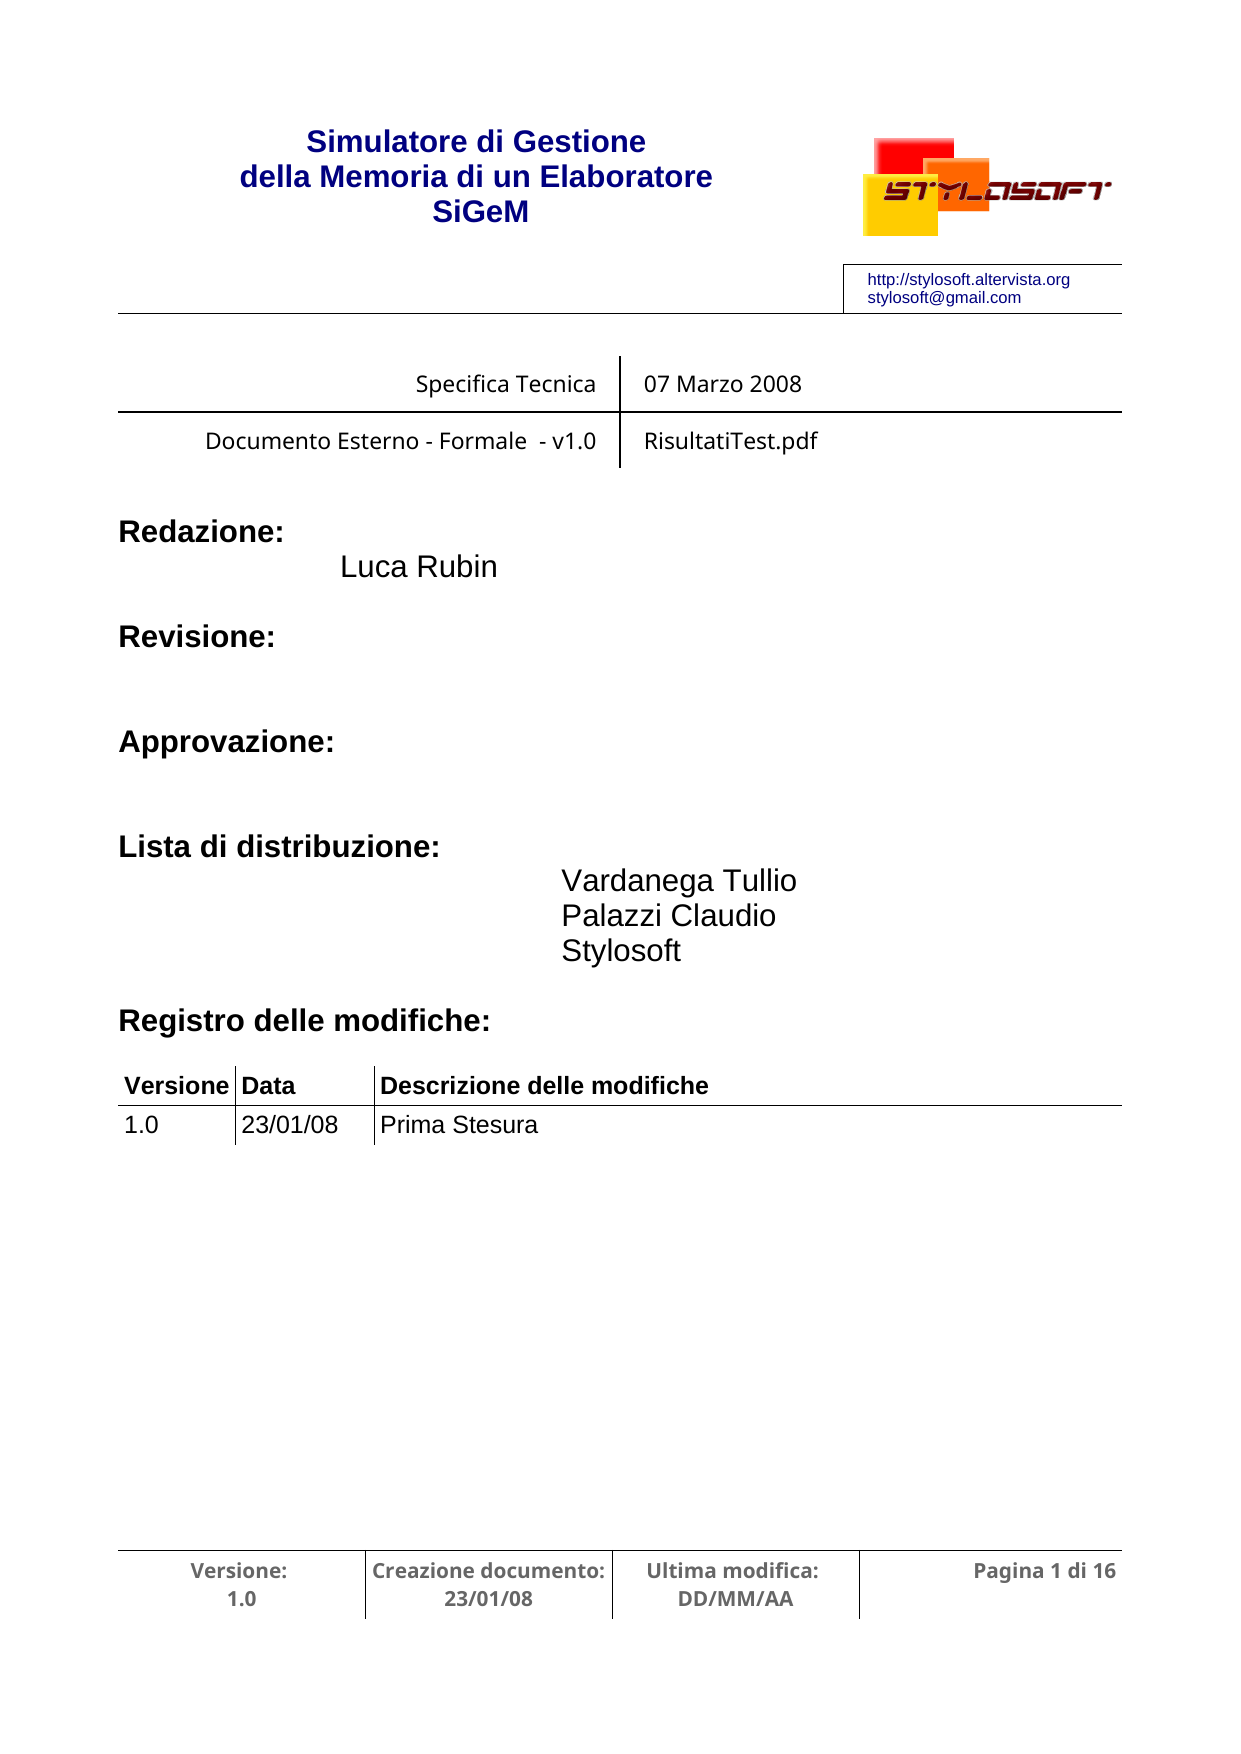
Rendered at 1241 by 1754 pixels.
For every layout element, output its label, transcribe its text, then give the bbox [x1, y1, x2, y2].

table_header Data [236, 1066, 374, 1105]
table_cell RisultatiTest.pdf [621, 413, 1122, 468]
table_cell Documento Esterno - Formale - v1.0 [118, 413, 619, 468]
text Redazione: [118, 514, 1122, 549]
table_header Versione [118, 1066, 235, 1105]
table_cell 23/01/08 [236, 1106, 374, 1145]
picture [848, 123, 1117, 247]
text Luca Rubin [118, 549, 1122, 584]
table_cell Prima Stesura [375, 1106, 1122, 1145]
text Vardanega Tullio [118, 863, 1122, 898]
text Stylosoft [118, 933, 1122, 968]
table_header Specifica Tecnica [118, 356, 619, 411]
text Approvazione: [118, 724, 1122, 759]
text Palazzi Claudio [118, 898, 1122, 933]
text Lista di distribuzione: [118, 829, 1122, 863]
text Revisione: [118, 619, 1122, 654]
table_cell 1.0 [118, 1106, 235, 1145]
table_header Descrizione delle modifiche [375, 1066, 1122, 1105]
table_header 07 Marzo 2008 [621, 356, 1122, 411]
text Registro delle modifiche: [118, 1003, 1122, 1038]
